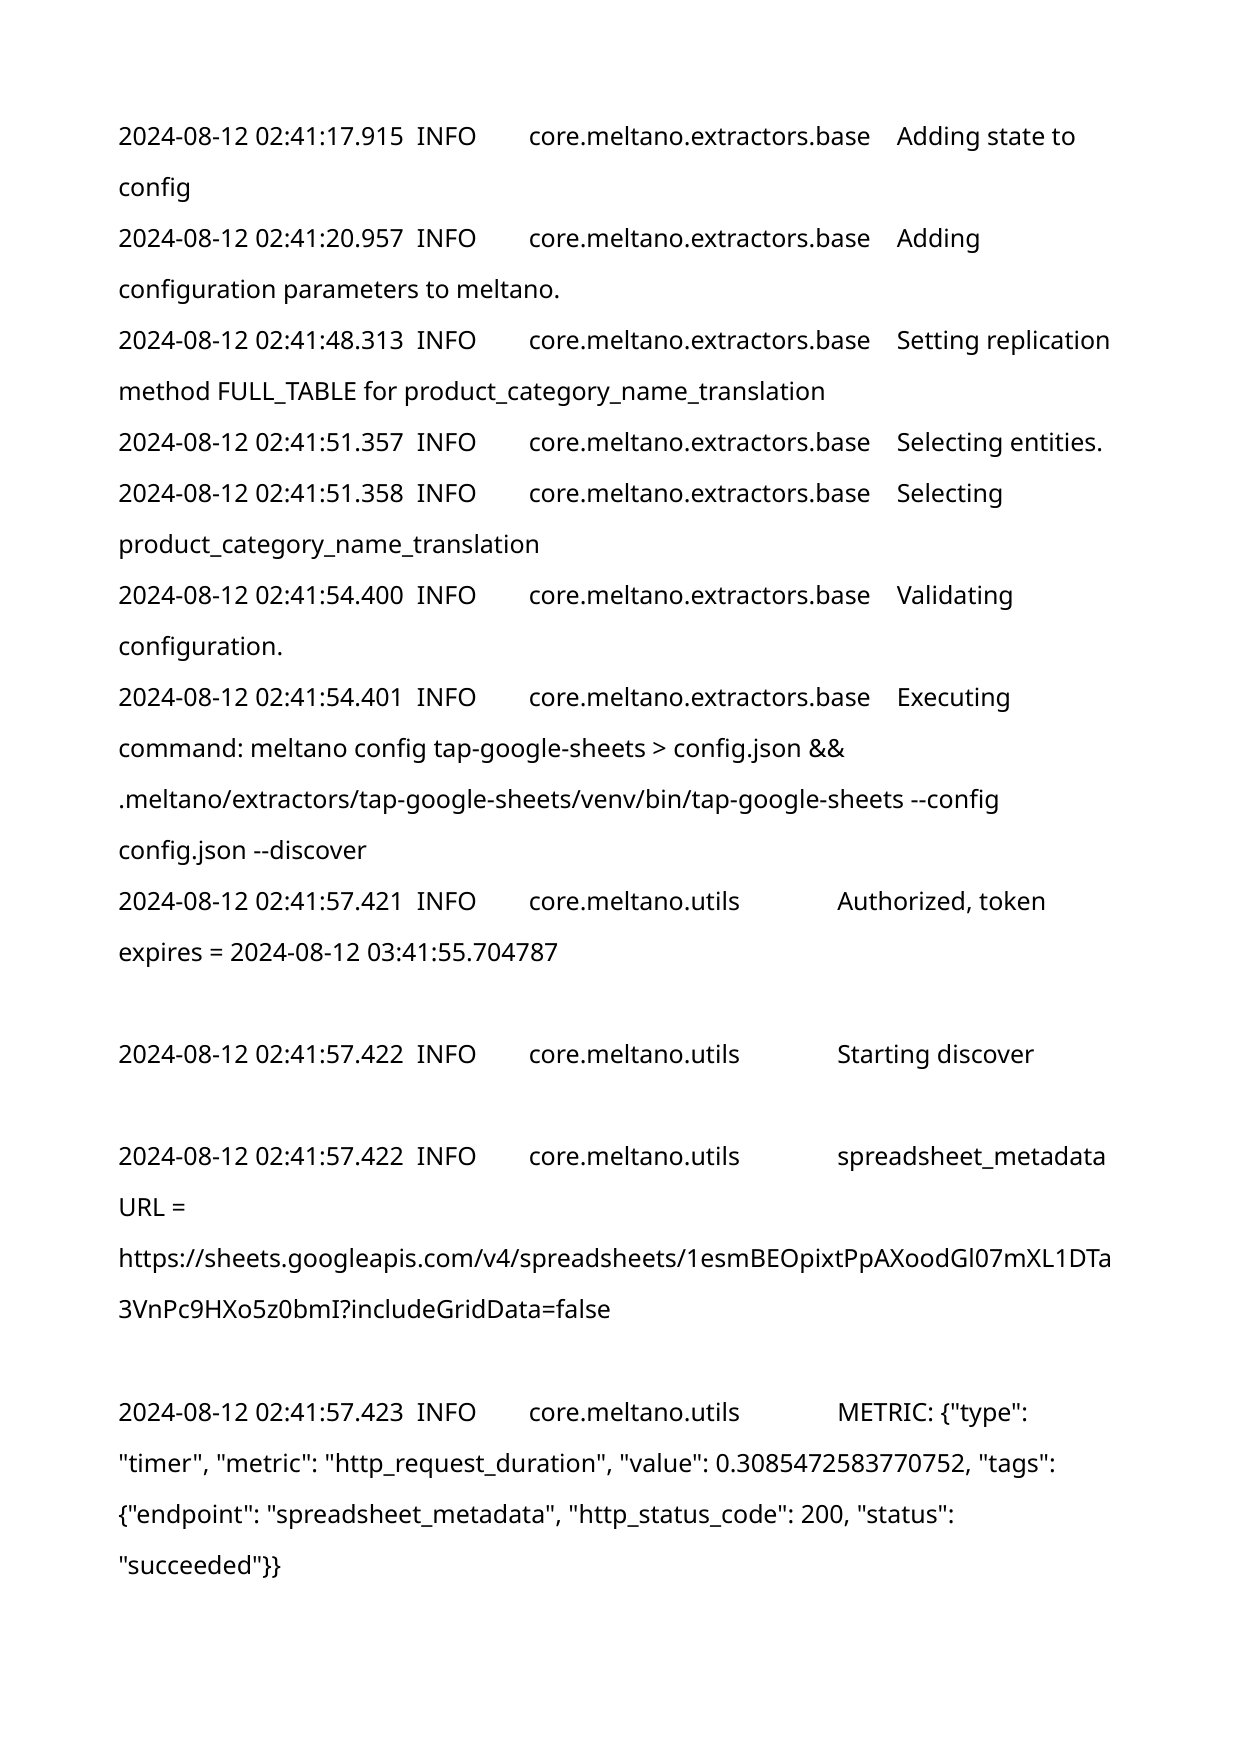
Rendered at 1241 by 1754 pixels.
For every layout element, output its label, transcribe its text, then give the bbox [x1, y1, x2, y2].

text 2024-08-12 02:41:17.915 INFO core.meltano.extractors.base Adding state to config 2024-08-12 02:41:20.957 INFO core.meltano.extractors.base Adding configuration parameters to meltano. 2024-08-12 02:41:48.313 INFO core.meltano.extractors.base Setting replication method FULL_TABLE for product_category_name_translation 2024-08-12 02:41:51.357 INFO core.meltano.extractors.base Selecting entities. 2024-08-12 02:41:51.358 INFO core.meltano.extractors.base Selecting product_category_name_translation 2024-08-12 02:41:54.400 INFO core.meltano.extractors.base Validating configuration. 2024-08-12 02:41:54.401 INFO core.meltano.extractors.base Executing command: meltano config tap-google-sheets > config.json && .meltano/extractors/tap-google-sheets/venv/bin/tap-google-sheets --config config.json --discover 2024-08-12 02:41:57.421 INFO core.meltano.utils Authorized, token expires = 2024-08-12 03:41:55.704787 2024-08-12 02:41:57.422 INFO core.meltano.utils Starting discover 2024-08-12 02:41:57.422 INFO core.meltano.utils spreadsheet_metadata URL = https://sheets.googleapis.com/v4/spreadsheets/1esmBEOpixtPpAXoodGl07mXL1DTa3VnPc9HXo5z0bmI?includeGridData=false 2024-08-12 02:41:57.423 INFO core.meltano.utils METRIC: {"type": "timer", "metric": "http_request_duration", "value": 0.3085472583770752, "tags": {"endpoint": "spreadsheet_metadata", "http_status_code": 200, "status": "succeeded"}} [118, 118, 1122, 1632]
